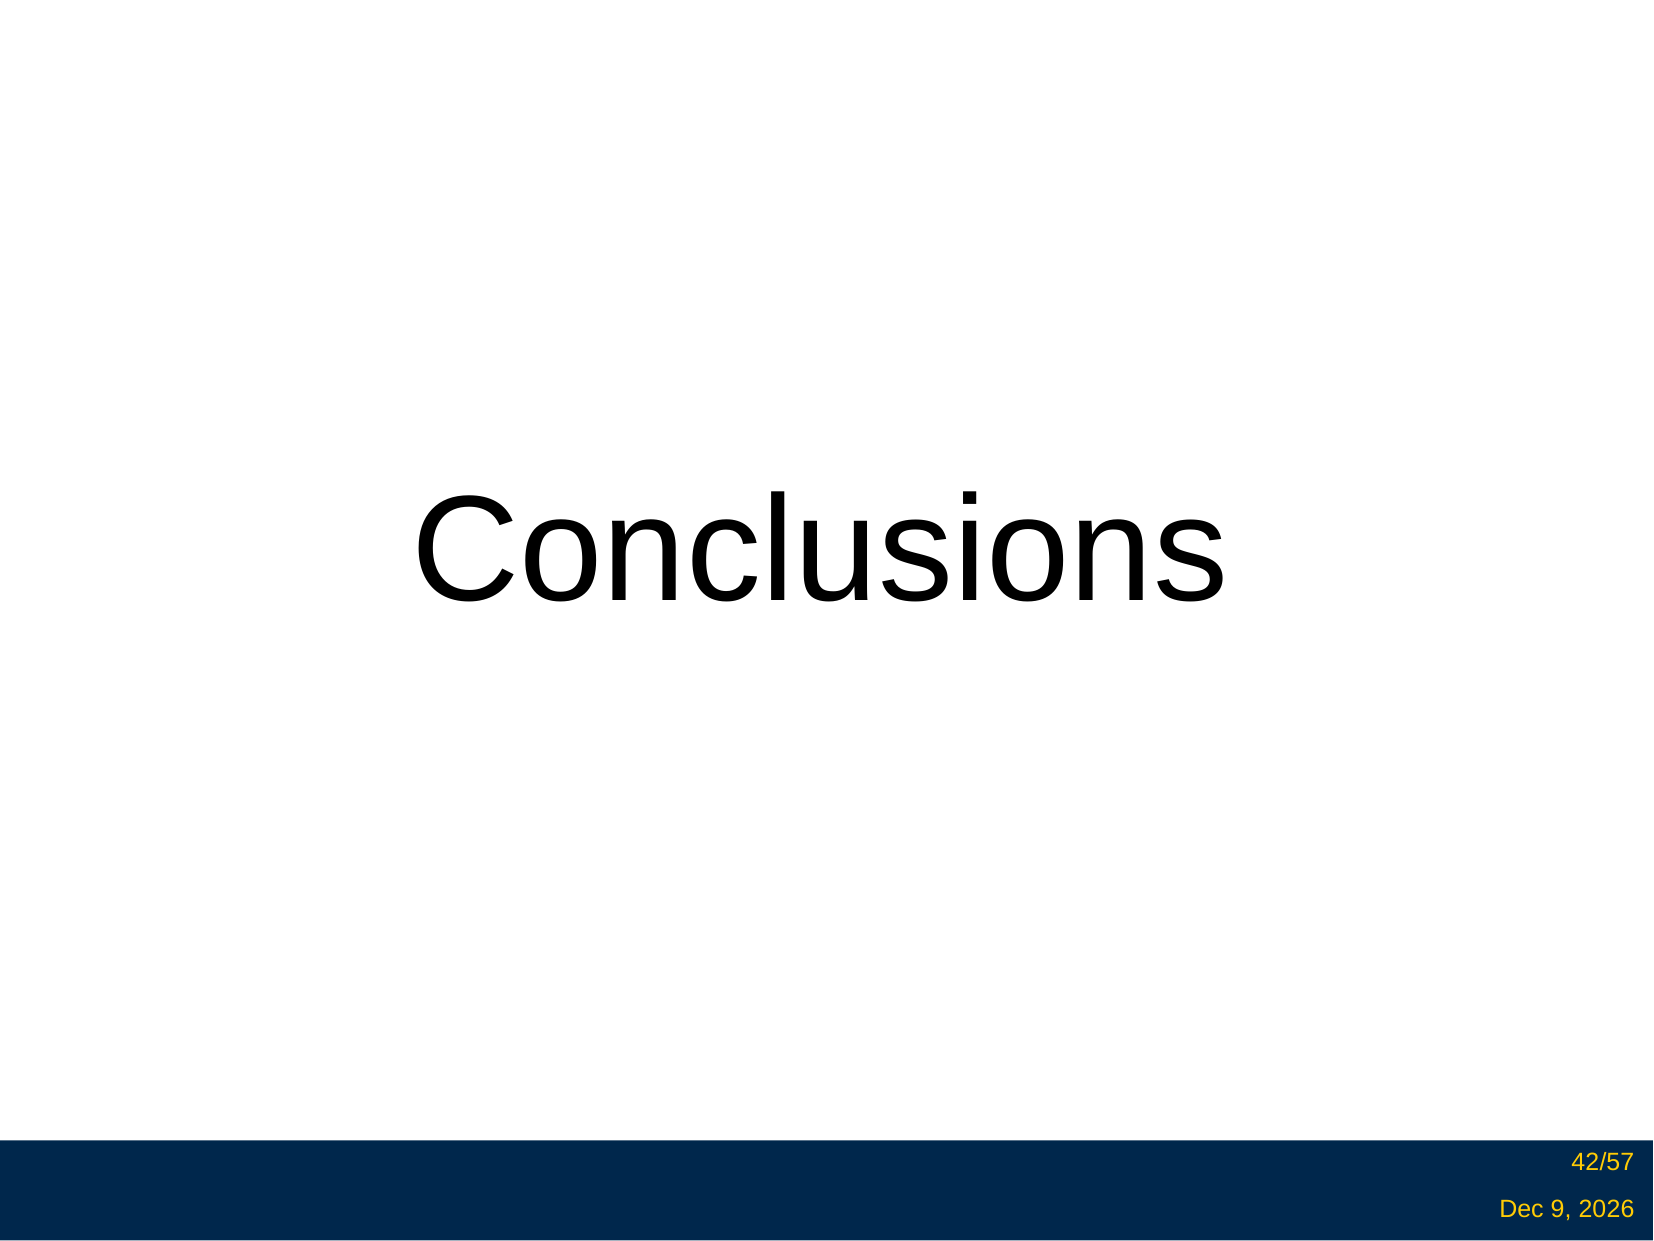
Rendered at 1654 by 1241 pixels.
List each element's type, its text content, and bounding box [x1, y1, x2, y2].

text_box Conclusions [396, 457, 1244, 687]
